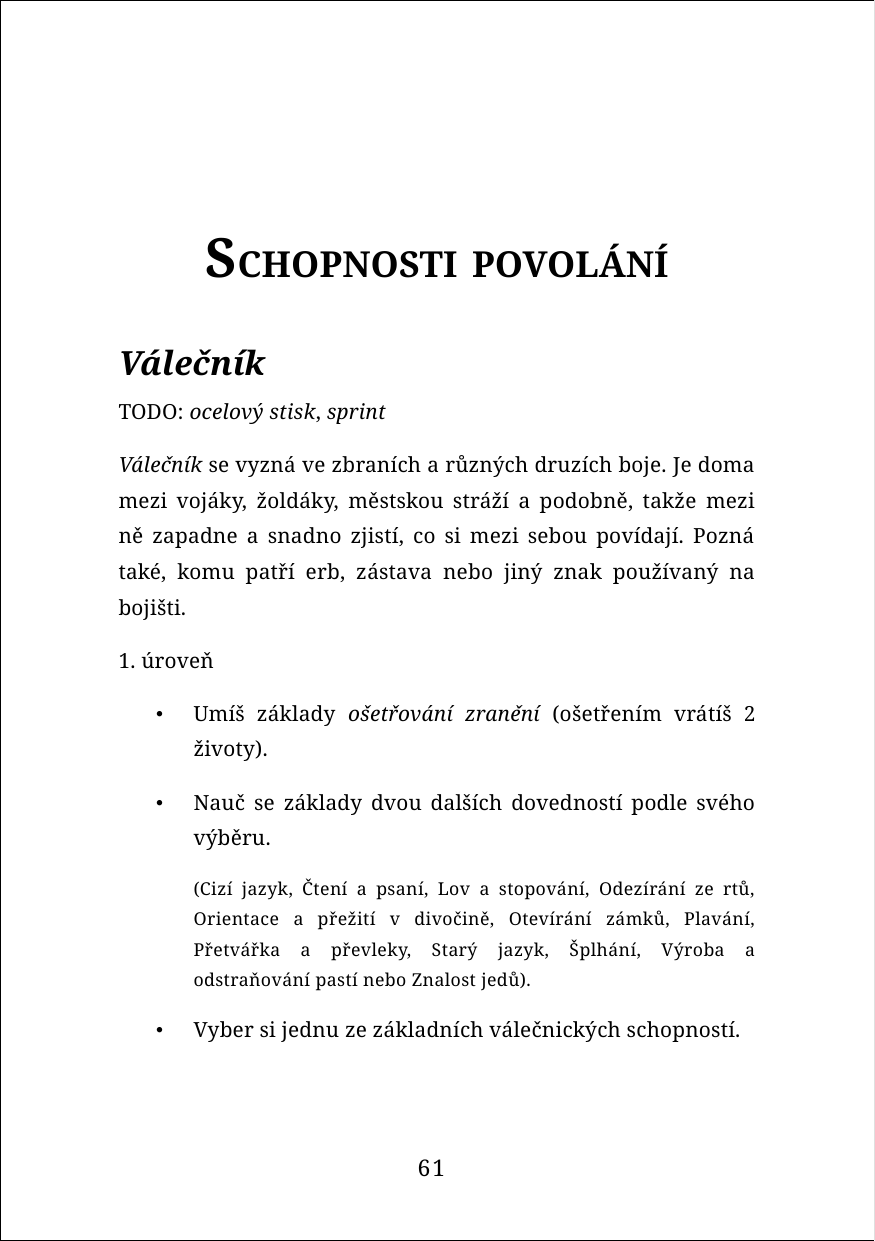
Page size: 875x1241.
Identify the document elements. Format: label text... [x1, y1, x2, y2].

text TODO: ocelový stisk, sprint [118, 397, 756, 426]
list (Cizí jazyk, Čtení a psaní, Lov a stopování, Odezírání ze rtů, Orientace a přežití v divočině, Otevírání zámků, Plavání, Přetvářka a převleky, Starý jazyk, Šplhání, Výroba a odstraňování pastí nebo Znalost jedů). [156, 877, 756, 991]
list Vyber si jednu ze základních válečnických schopností. [156, 1015, 756, 1043]
subtitle Schopnosti povolání [118, 219, 756, 293]
list Nauč se základy dvou dalších dovedností podle svého výběru. [156, 788, 756, 852]
list Umíš základy ošetřování zranění (ošetřením vrátíš 2 životy). [156, 699, 756, 763]
text 1. úroveň [118, 646, 756, 674]
text Válečník se vyzná ve zbraních a různých druzích boje. Je doma mezi vojáky, žoldáky, městskou stráží a podobně, takže mezi ně zapadne a snadno zjistí, co si mezi sebou povídají. Pozná také, komu patří erb, zástava nebo jiný znak používaný na bojišti. [118, 451, 756, 621]
subtitle Válečník [118, 340, 756, 386]
